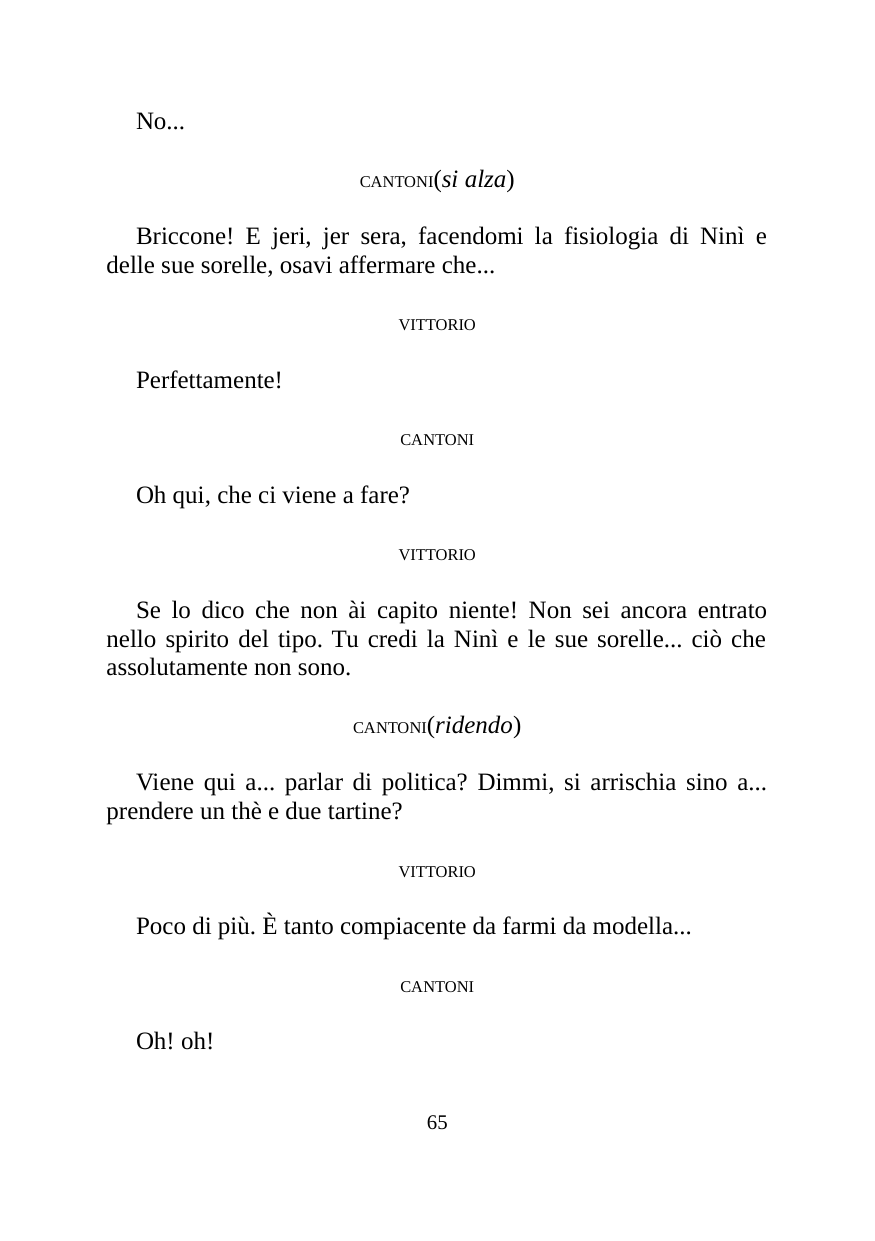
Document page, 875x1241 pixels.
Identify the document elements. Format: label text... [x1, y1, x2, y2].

text cantoni(si alza) [106, 164, 768, 192]
text Poco di più. È tanto compiacente da farmi da modella... [106, 911, 768, 940]
text Perfettamente! [106, 365, 768, 394]
text vittorio [106, 307, 768, 336]
text No... [106, 106, 768, 135]
text Oh! oh! [106, 1026, 768, 1055]
text Se lo dico che non ài capito niente! Non sei ancora entrato nello spirito del tipo. Tu credi la Ninì e le sue sorelle... ciò che assolutamente non sono. [106, 595, 768, 681]
text cantoni(ridendo) [106, 710, 768, 739]
text cantoni [106, 969, 768, 997]
text vittorio [106, 537, 768, 566]
text Oh qui, che ci viene a fare? [106, 480, 768, 509]
text vittorio [106, 854, 768, 882]
text cantoni [106, 422, 768, 451]
text Viene qui a... parlar di politica? Dimmi, si arrischia sino a... prendere un thè e due tartine? [106, 767, 768, 825]
text Briccone! E jeri, jer sera, facendomi la fisiologia di Ninì e delle sue sorelle, osavi affermare che... [106, 221, 768, 279]
